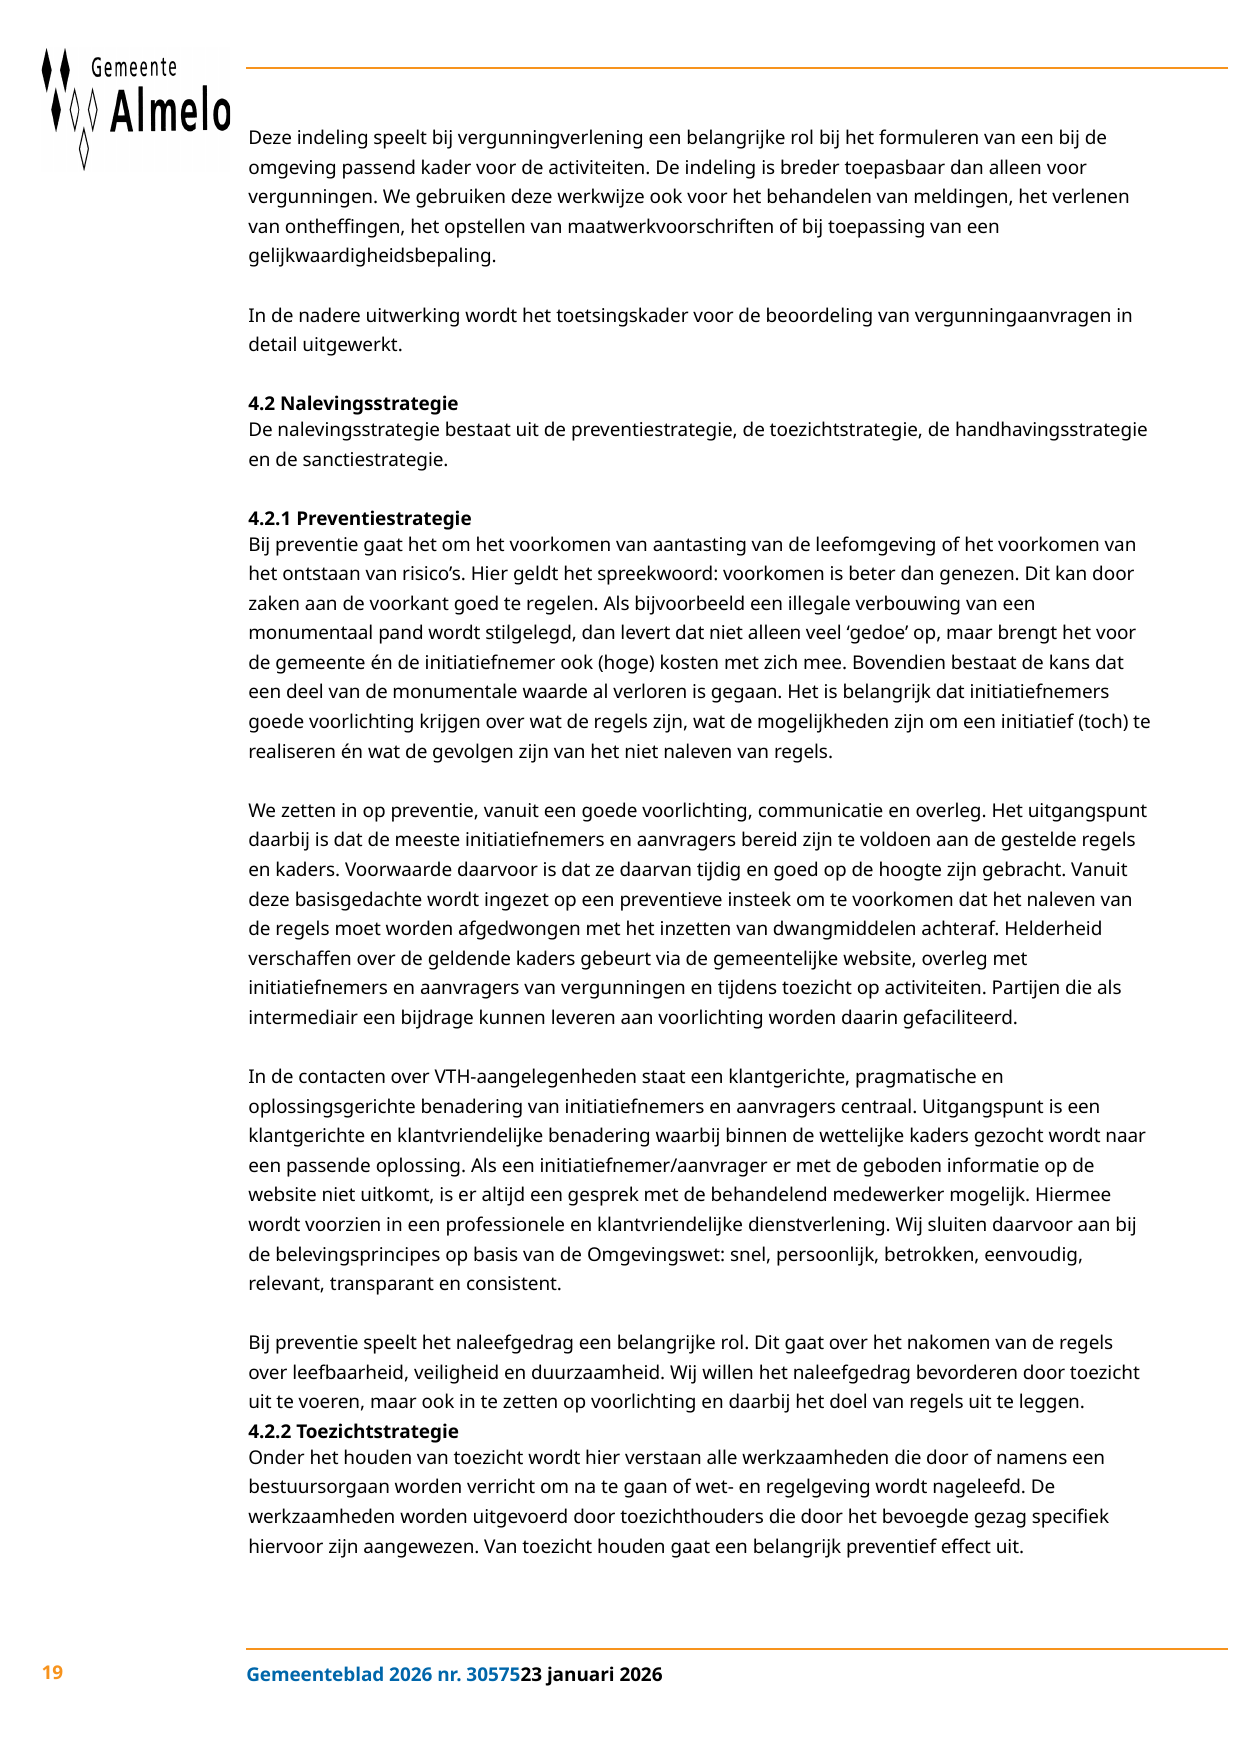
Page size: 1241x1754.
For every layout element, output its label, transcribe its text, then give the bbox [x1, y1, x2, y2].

text 4.2 Nalevingsstrategie [248, 391, 1152, 416]
text Deze indeling speelt bij vergunningverlening een belangrijke rol bij het formuleren van een bij de omgeving passend kader voor de activiteiten. De indeling is breder toepasbaar dan alleen voor vergunningen. We gebruiken deze werkwijze ook voor het behandelen van meldingen, het verlenen van ontheffingen, het opstellen van maatwerkvoorschriften of bij toepassing van een gelijkwaardigheidsbepaling. [248, 124, 1152, 268]
text We zetten in op preventie, vanuit een goede voorlichting, communicatie en overleg. Het uitgangspunt daarbij is dat de meeste initiatiefnemers en aanvragers bereid zijn te voldoen aan de gestelde regels en kaders. Voorwaarde daarvoor is dat ze daarvan tijdig en goed op de hoogte zijn gebracht. Vanuit deze basisgedachte wordt ingezet op een preventieve insteek om te voorkomen dat het naleven van de regels moet worden afgedwongen met het inzetten van dwangmiddelen achteraf. Helderheid verschaffen over de geldende kaders gebeurt via de gemeentelijke website, overleg met initiatiefnemers en aanvragers van vergunningen en tijdens toezicht op activiteiten. Partijen die als intermediair een bijdrage kunnen leveren aan voorlichting worden daarin gefaciliteerd. [248, 797, 1152, 1030]
text 4.2.2 Toezichtstrategie [248, 1418, 1152, 1444]
text Onder het houden van toezicht wordt hier verstaan alle werkzaamheden die door of namens een bestuursorgaan worden verricht om na te gaan of wet- en regelgeving wordt nageleefd. De werkzaamheden worden uitgevoerd door toezichthouders die door het bevoegde gezag specifiek hiervoor zijn aangewezen. Van toezicht houden gaat een belangrijk preventief effect uit. [248, 1444, 1152, 1558]
text Bij preventie speelt het naleefgedrag een belangrijke rol. Dit gaat over het nakomen van de regels over leefbaarheid, veiligheid en duurzaamheid. Wij willen het naleefgedrag bevorderen door toezicht uit te voeren, maar ook in te zetten op voorlichting en daarbij het doel van regels uit te leggen. [248, 1329, 1152, 1414]
picture [41, 47, 231, 172]
text In de contacten over VTH-aangelegenheden staat een klantgerichte, pragmatische en oplossingsgerichte benadering van initiatiefnemers en aanvragers centraal. Uitgangspunt is een klantgerichte en klantvriendelijke benadering waarbij binnen de wettelijke kaders gezocht wordt naar een passende oplossing. Als een initiatiefnemer/aanvrager er met de geboden informatie op de website niet uitkomt, is er altijd een gesprek met de behandelend medewerker mogelijk. Hiermee wordt voorzien in een professionele en klantvriendelijke dienstverlening. Wij sluiten daarvoor aan bij de belevingsprincipes op basis van de Omgevingswet: snel, persoonlijk, betrokken, eenvoudig, relevant, transparant en consistent. [248, 1063, 1152, 1296]
text 4.2.1 Preventiestrategie [248, 505, 1152, 531]
text In de nadere uitwerking wordt het toetsingskader voor de beoordeling van vergunningaanvragen in detail uitgewerkt. [248, 302, 1152, 357]
text De nalevingsstrategie bestaat uit de preventiestrategie, de toezichtstrategie, de handhavingsstrategie en de sanctiestrategie. [248, 416, 1152, 472]
text Bij preventie gaat het om het voorkomen van aantasting van de leefomgeving of het voorkomen van het ontstaan van risico’s. Hier geldt het spreekwoord: voorkomen is beter dan genezen. Dit kan door zaken aan de voorkant goed te regelen. Als bijvoorbeeld een illegale verbouwing van een monumentaal pand wordt stilgelegd, dan levert dat niet alleen veel ‘gedoe’ op, maar brengt het voor de gemeente én de initiatiefnemer ook (hoge) kosten met zich mee. Bovendien bestaat de kans dat een deel van de monumentale waarde al verloren is gegaan. Het is belangrijk dat initiatiefnemers goede voorlichting krijgen over wat de regels zijn, wat de mogelijkheden zijn om een initiatief (toch) te realiseren én wat de gevolgen zijn van het niet naleven van regels. [248, 531, 1152, 764]
